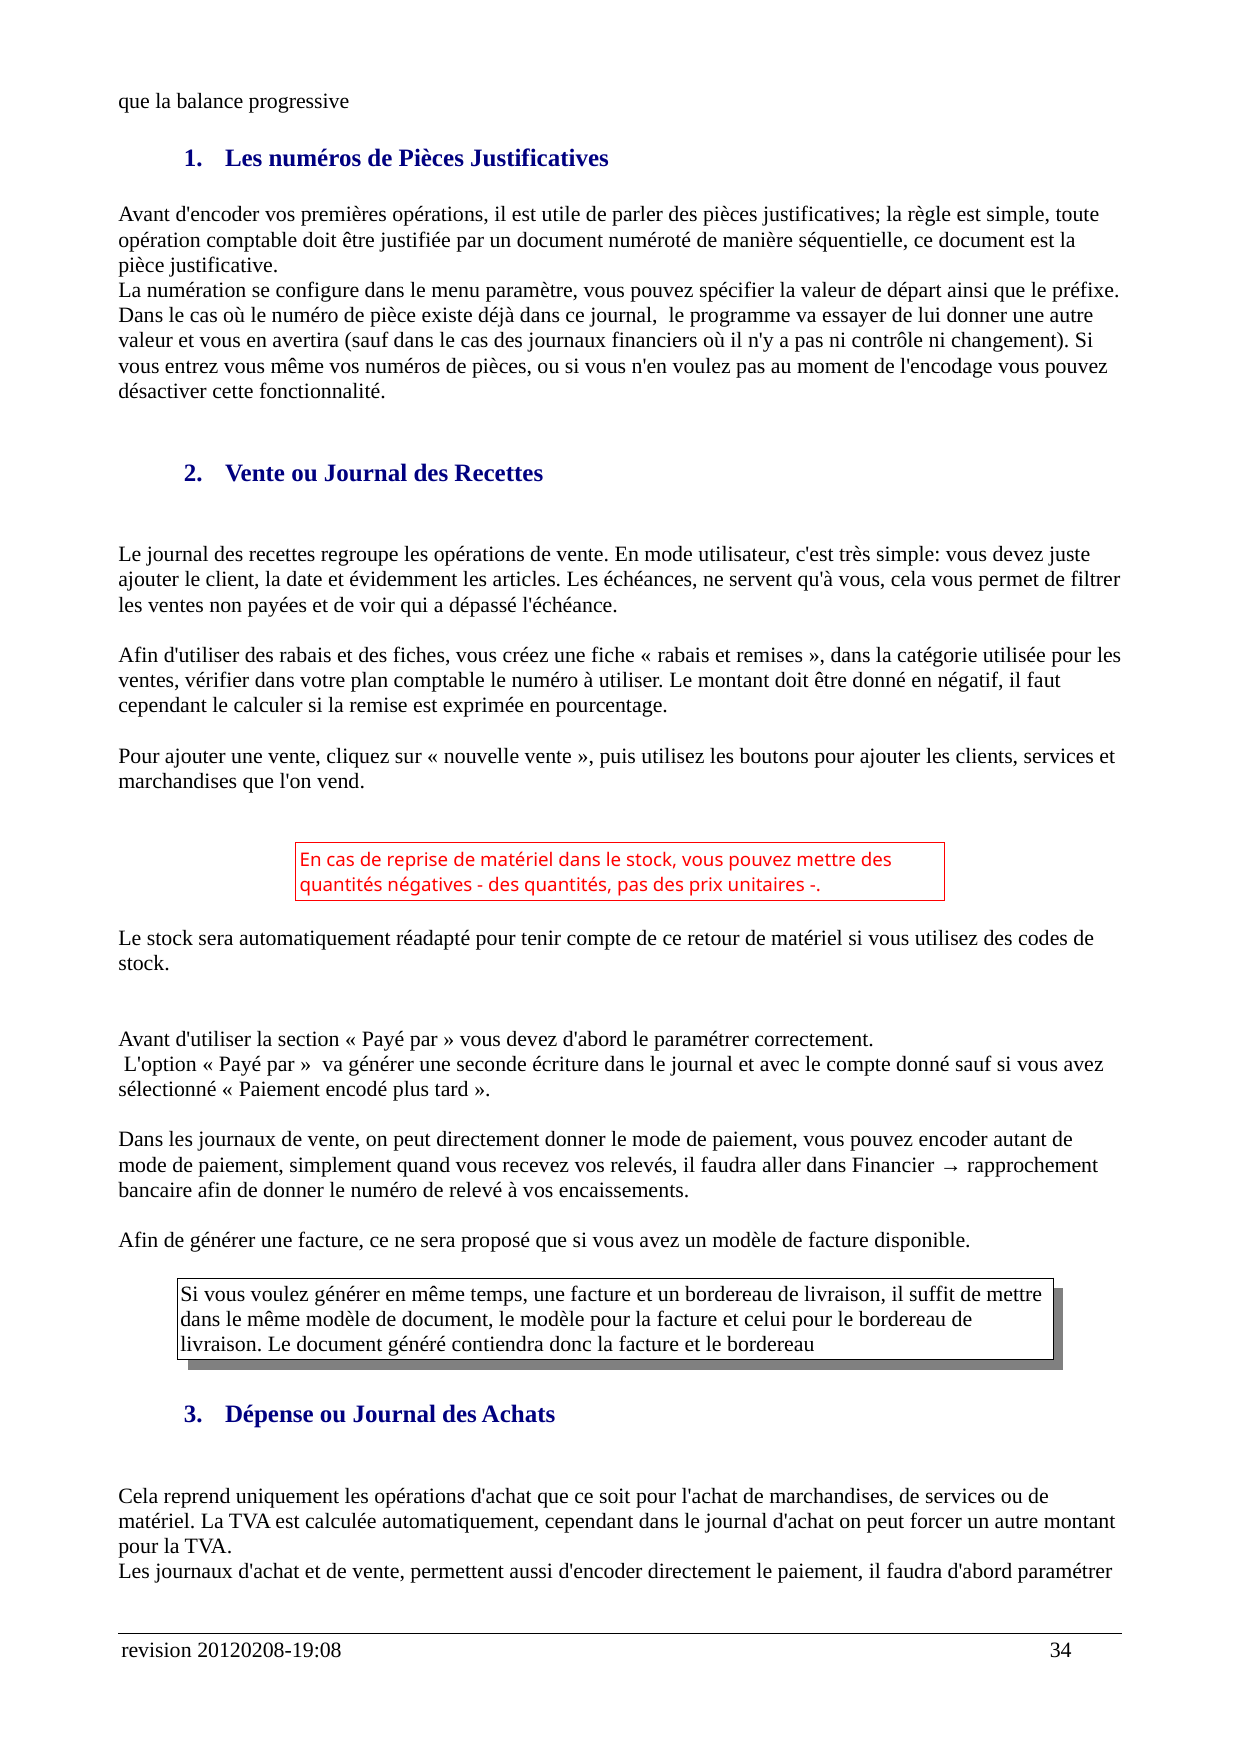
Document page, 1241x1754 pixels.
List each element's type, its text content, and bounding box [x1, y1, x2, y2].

subtitle Vente ou Journal des Recettes [177, 458, 1122, 487]
text La numération se configure dans le menu paramètre, vous pouvez spécifier la valeur de départ ainsi que le préfixe. Dans le cas où le numéro de pièce existe déjà dans ce journal, le programme va essayer de lui donner une autre valeur et vous en avertira (sauf dans le cas des journaux financiers où il n'y a pas ni contrôle ni changement). Si vous entrez vous même vos numéros de pièces, ou si vous n'en voulez pas au moment de l'encodage vous pouvez désactiver cette fonctionnalité. [118, 277, 1122, 403]
text Cela reprend uniquement les opérations d'achat que ce soit pour l'achat de marchandises, de services ou de matériel. La TVA est calculée automatiquement, cependant dans le journal d'achat on peut forcer un autre montant pour la TVA. [118, 1483, 1122, 1558]
text Le journal des recettes regroupe les opérations de vente. En mode utilisateur, c'est très simple: vous devez juste ajouter le client, la date et évidemment les articles. Les échéances, ne servent qu'à vous, cela vous permet de filtrer les ventes non payées et de voir qui a dépassé l'échéance. [118, 541, 1122, 617]
text Les journaux d'achat et de vente, permettent aussi d'encoder directement le paiement, il faudra d'abord paramétrer [118, 1558, 1122, 1584]
text Pour ajouter une vente, cliquez sur « nouvelle vente », puis utilisez les boutons pour ajouter les clients, services et marchandises que l'on vend. [118, 743, 1122, 793]
text L'option « Payé par » va générer une seconde écriture dans le journal et avec le compte donné sauf si vous avez sélectionné « Paiement encodé plus tard ». [118, 1051, 1122, 1101]
text Afin d'utiliser des rabais et des fiches, vous créez une fiche « rabais et remises », dans la catégorie utilisée pour les ventes, vérifier dans votre plan comptable le numéro à utiliser. Le montant doit être donné en négatif, il faut cependant le calculer si la remise est exprimée en pourcentage. [118, 642, 1122, 718]
text Afin de générer une facture, ce ne sera proposé que si vous avez un modèle de facture disponible. [118, 1227, 1122, 1252]
subtitle Dépense ou Journal des Achats [177, 1399, 1122, 1428]
text En cas de reprise de matériel dans le stock, vous pouvez mettre des quantités négatives - des quantités, pas des prix unitaires -. [296, 843, 944, 900]
text Avant d'encoder vos premières opérations, il est utile de parler des pièces justificatives; la règle est simple, toute opération comptable doit être justifiée par un document numéroté de manière séquentielle, ce document est la pièce justificative. [118, 201, 1122, 277]
subtitle Les numéros de Pièces Justificatives [177, 143, 1122, 172]
text que la balance progressive [118, 88, 1122, 114]
text Avant d'utiliser la section « Payé par » vous devez d'abord le paramétrer correctement. [118, 1026, 1122, 1051]
text Le stock sera automatiquement réadapté pour tenir compte de ce retour de matériel si vous utilisez des codes de stock. [118, 925, 1122, 975]
text Dans les journaux de vente, on peut directement donner le mode de paiement, vous pouvez encoder autant de mode de paiement, simplement quand vous recevez vos relevés, il faudra aller dans Financier → rapprochement bancaire afin de donner le numéro de relevé à vos encaissements. [118, 1126, 1122, 1202]
text Si vous voulez générer en même temps, une facture et un bordereau de livraison, il suffit de mettre dans le même modèle de document, le modèle pour la facture et celui pour le bordereau de livraison. Le document généré contiendra donc la facture et le bordereau [178, 1279, 1052, 1359]
